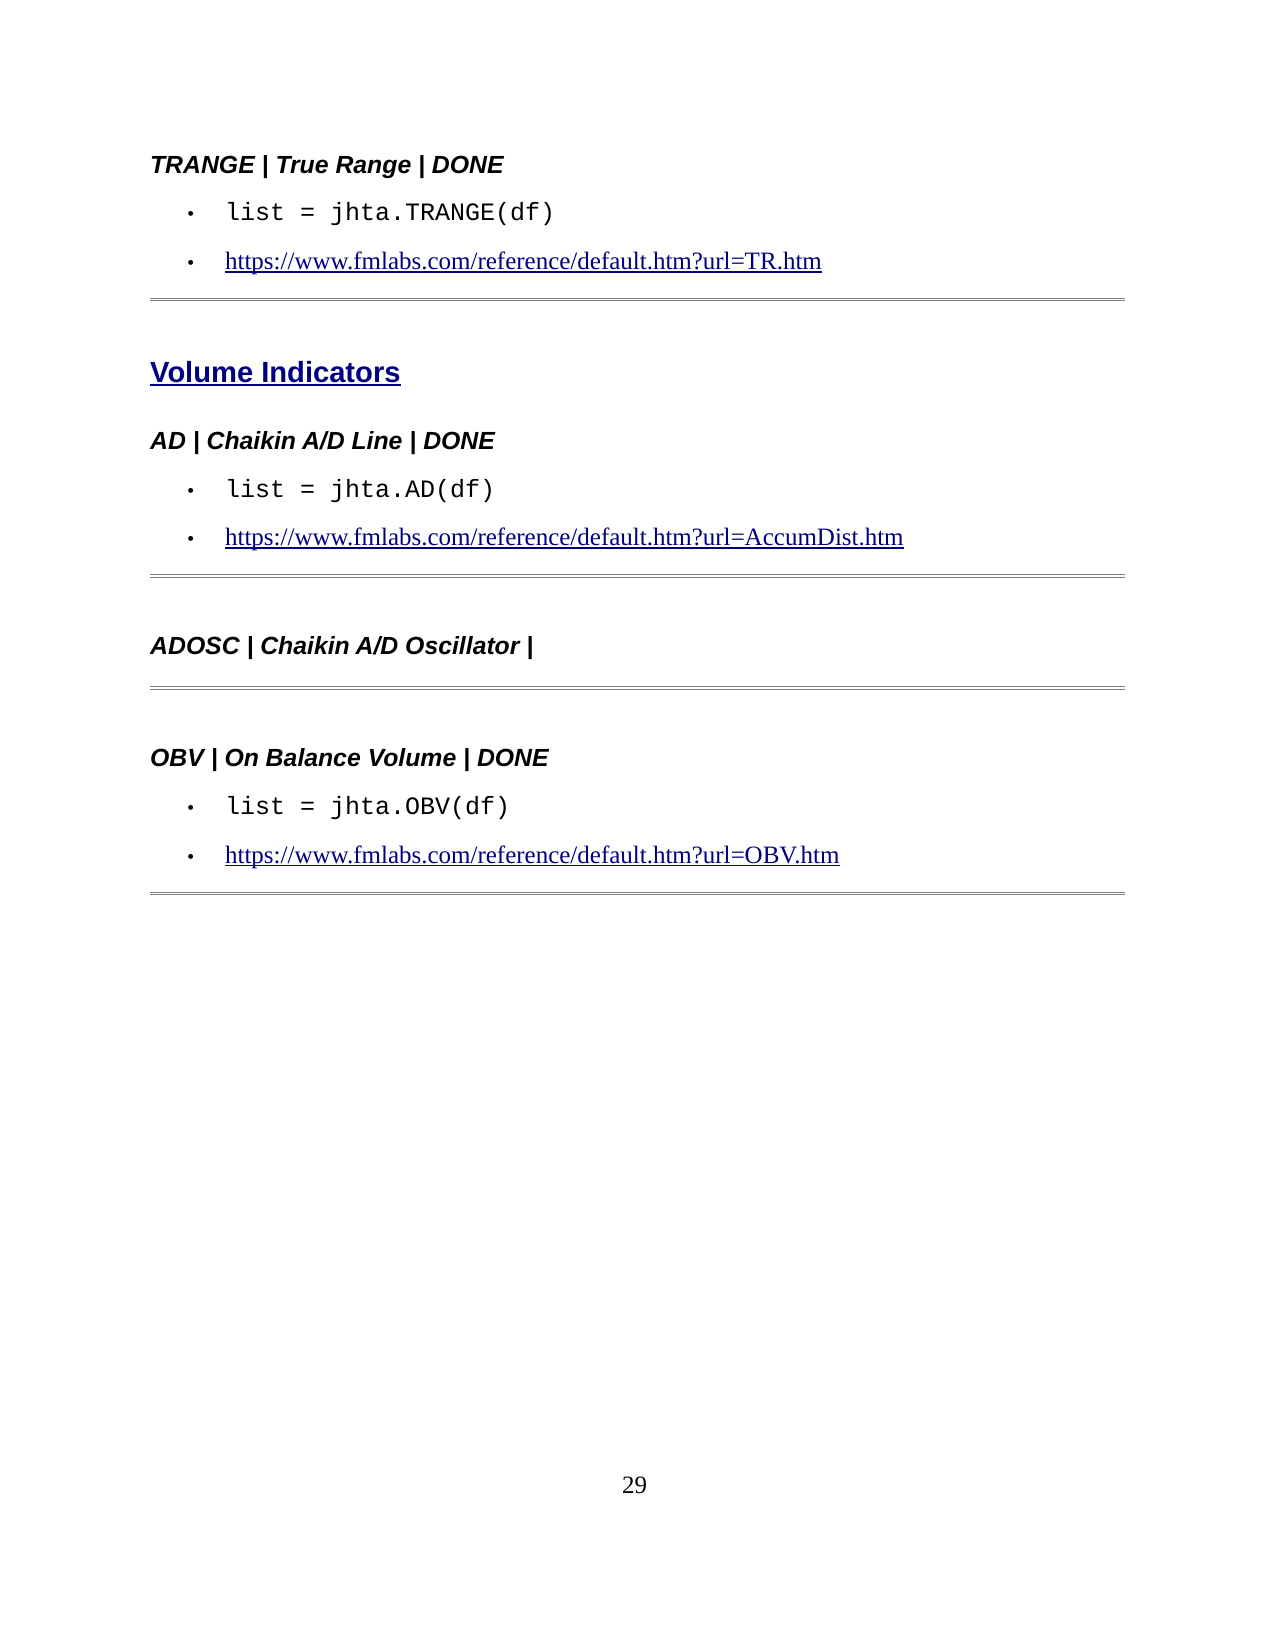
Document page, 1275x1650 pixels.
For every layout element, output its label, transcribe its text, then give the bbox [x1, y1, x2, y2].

subtitle ADOSC | Chaikin A/D Oscillator | [150, 631, 1125, 660]
list https://www.fmlabs.com/reference/default.htm?url=OBV.htm [187, 840, 1125, 868]
list https://www.fmlabs.com/reference/default.htm?url=AccumDist.htm [187, 522, 1125, 551]
subtitle Volume Indicators [150, 355, 1125, 389]
subtitle TRANGE | True Range | DONE [150, 150, 1125, 178]
subtitle AD | Chaikin A/D Line | DONE [150, 426, 1125, 455]
subtitle OBV | On Balance Volume | DONE [150, 743, 1125, 772]
list https://www.fmlabs.com/reference/default.htm?url=TR.htm [187, 246, 1125, 275]
list list = jhta.OBV(df) [187, 793, 1125, 822]
list list = jhta.AD(df) [187, 476, 1125, 504]
list list = jhta.TRANGE(df) [187, 200, 1125, 228]
